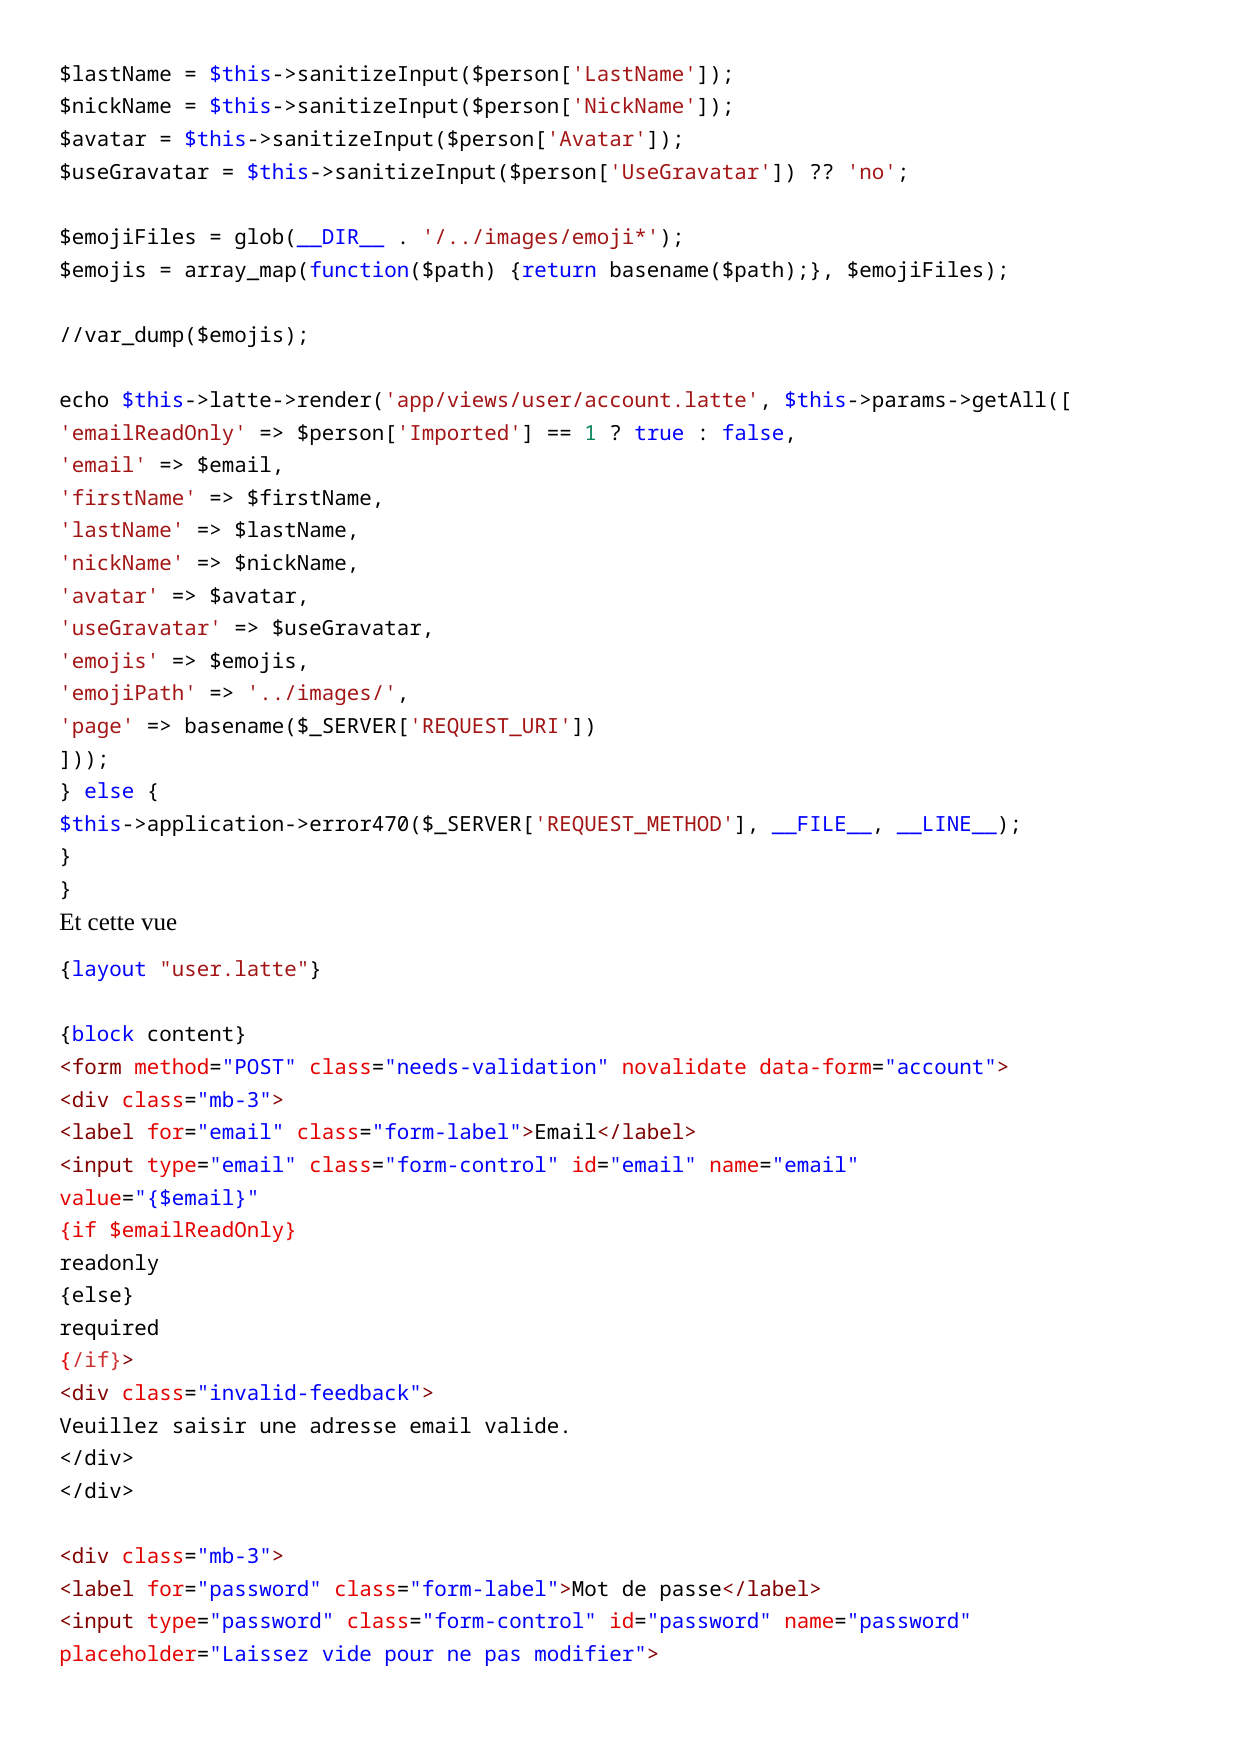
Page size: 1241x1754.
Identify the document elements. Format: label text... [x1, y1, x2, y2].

text 'emailReadOnly' => $person['Imported'] == 1 ? true : false, [59, 418, 1181, 446]
text 'nickName' => $nickName, [59, 548, 1181, 577]
text } [59, 874, 1181, 903]
text </div> [59, 1476, 1181, 1504]
text echo $this->latte->render('app/views/user/account.latte', $this->params->getAll([ [59, 385, 1181, 413]
text //var_dump($emojis); [59, 320, 1181, 348]
text $emojiFiles = glob(__DIR__ . '/../images/emoji*'); [59, 222, 1181, 251]
text readonly [59, 1248, 1181, 1276]
text Et cette vue [59, 907, 1181, 936]
text 'lastName' => $lastName, [59, 516, 1181, 544]
text <input type="email" class="form-control" id="email" name="email" [59, 1150, 1181, 1178]
text </div> [59, 1443, 1181, 1472]
text $emojis = array_map(function($path) {return basename($path);}, $emojiFiles); [59, 255, 1181, 283]
text placeholder="Laissez vide pour ne pas modifier"> [59, 1639, 1181, 1667]
text $avatar = $this->sanitizeInput($person['Avatar']); [59, 124, 1181, 153]
text <form method="POST" class="needs-validation" novalidate data-form="account"> [59, 1052, 1181, 1081]
text 'avatar' => $avatar, [59, 581, 1181, 609]
text {if $emailReadOnly} [59, 1215, 1181, 1244]
text 'emojis' => $emojis, [59, 646, 1181, 674]
text <label for="password" class="form-label">Mot de passe</label> [59, 1574, 1181, 1602]
text Veuillez saisir une adresse email valide. [59, 1411, 1181, 1439]
text 'email' => $email, [59, 450, 1181, 479]
text } else { [59, 776, 1181, 805]
text value="{$email}" [59, 1183, 1181, 1211]
text required [59, 1313, 1181, 1341]
text <input type="password" class="form-control" id="password" name="password" [59, 1606, 1181, 1635]
text 'firstName' => $firstName, [59, 483, 1181, 511]
text } [59, 842, 1181, 870]
text $lastName = $this->sanitizeInput($person['LastName']); [59, 59, 1181, 87]
text 'emojiPath' => '../images/', [59, 678, 1181, 707]
text $useGravatar = $this->sanitizeInput($person['UseGravatar']) ?? 'no'; [59, 157, 1181, 185]
text <label for="email" class="form-label">Email</label> [59, 1117, 1181, 1146]
text 'page' => basename($_SERVER['REQUEST_URI']) [59, 711, 1181, 739]
text 'useGravatar' => $useGravatar, [59, 613, 1181, 642]
text {/if}> [59, 1346, 1181, 1374]
text {block content} [59, 1019, 1181, 1048]
text {layout "user.latte"} [59, 954, 1181, 983]
text $this->application->error470($_SERVER['REQUEST_METHOD'], __FILE__, __LINE__); [59, 809, 1181, 837]
text $nickName = $this->sanitizeInput($person['NickName']); [59, 92, 1181, 120]
text <div class="mb-3"> [59, 1541, 1181, 1570]
text <div class="mb-3"> [59, 1085, 1181, 1113]
text <div class="invalid-feedback"> [59, 1378, 1181, 1407]
text {else} [59, 1280, 1181, 1309]
text ])); [59, 744, 1181, 772]
